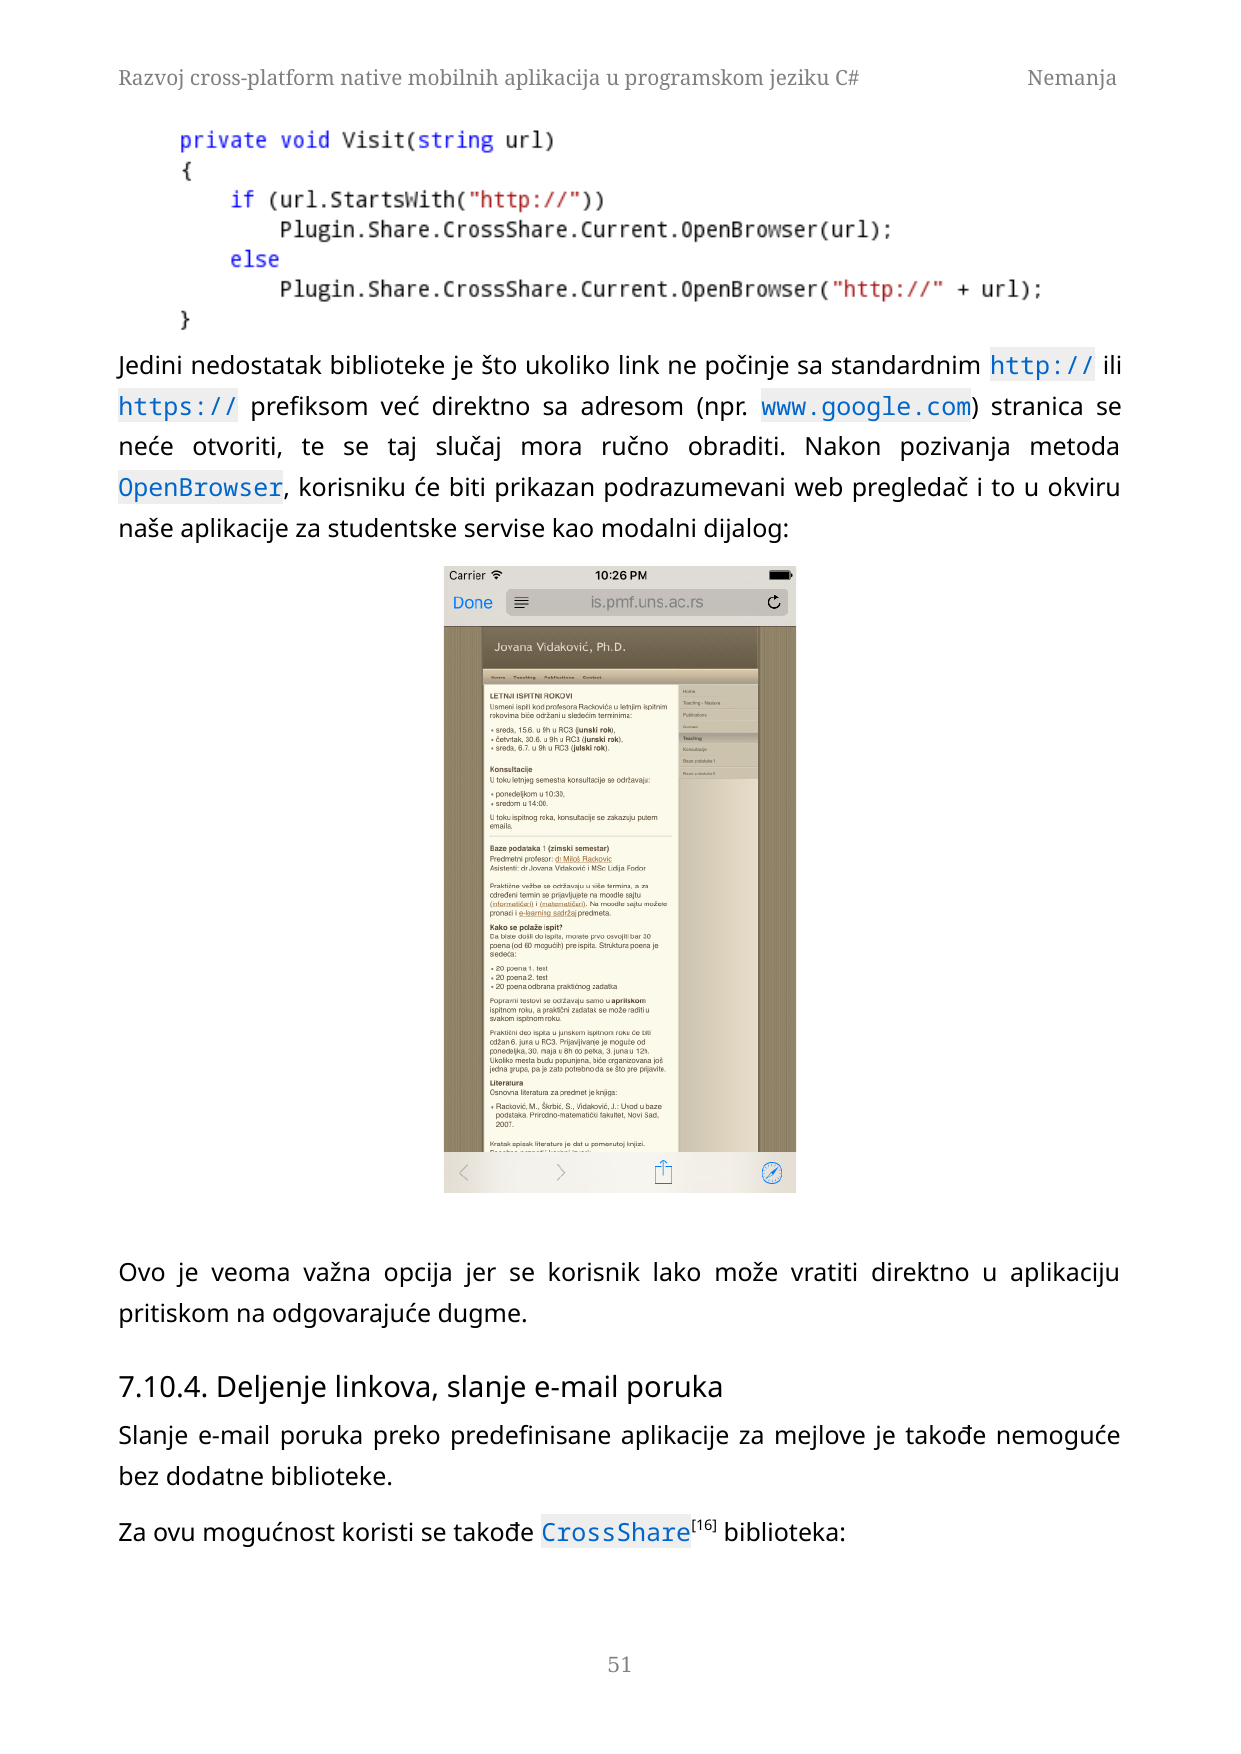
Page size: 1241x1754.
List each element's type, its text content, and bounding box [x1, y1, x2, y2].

text Za ovu mogućnost koristi se takođe CrossShare[16] biblioteka: [118, 1514, 1122, 1548]
text Jedini nedostatak biblioteke je što ukoliko link ne počinje sa standardnim http:// ili https:// prefiksom već direktno sa adresom (npr. www.google.com) stranica se neće otvoriti, te se taj slučaj mora ručno obraditi. Nakon pozivanja metoda OpenBrowser, korisniku će biti prikazan podrazumevani web pregledač i to u okviru naše aplikacije za studentske servise kao modalni dijalog: [118, 341, 1122, 545]
picture [443, 566, 797, 1193]
text Ovo je veoma važna opcija jer se korisnik lako može vratiti direktno u aplikaciju pritiskom na odgovarajuće dugme. [118, 1255, 1122, 1330]
subtitle 7.10.4. Deljenje linkova, slanje e-mail poruka [118, 1366, 1122, 1406]
text Slanje e-mail poruka preko predefinisane aplikacije za mejlove je takođe nemoguće bez dodatne biblioteke. [118, 1418, 1122, 1493]
picture [167, 123, 1074, 341]
